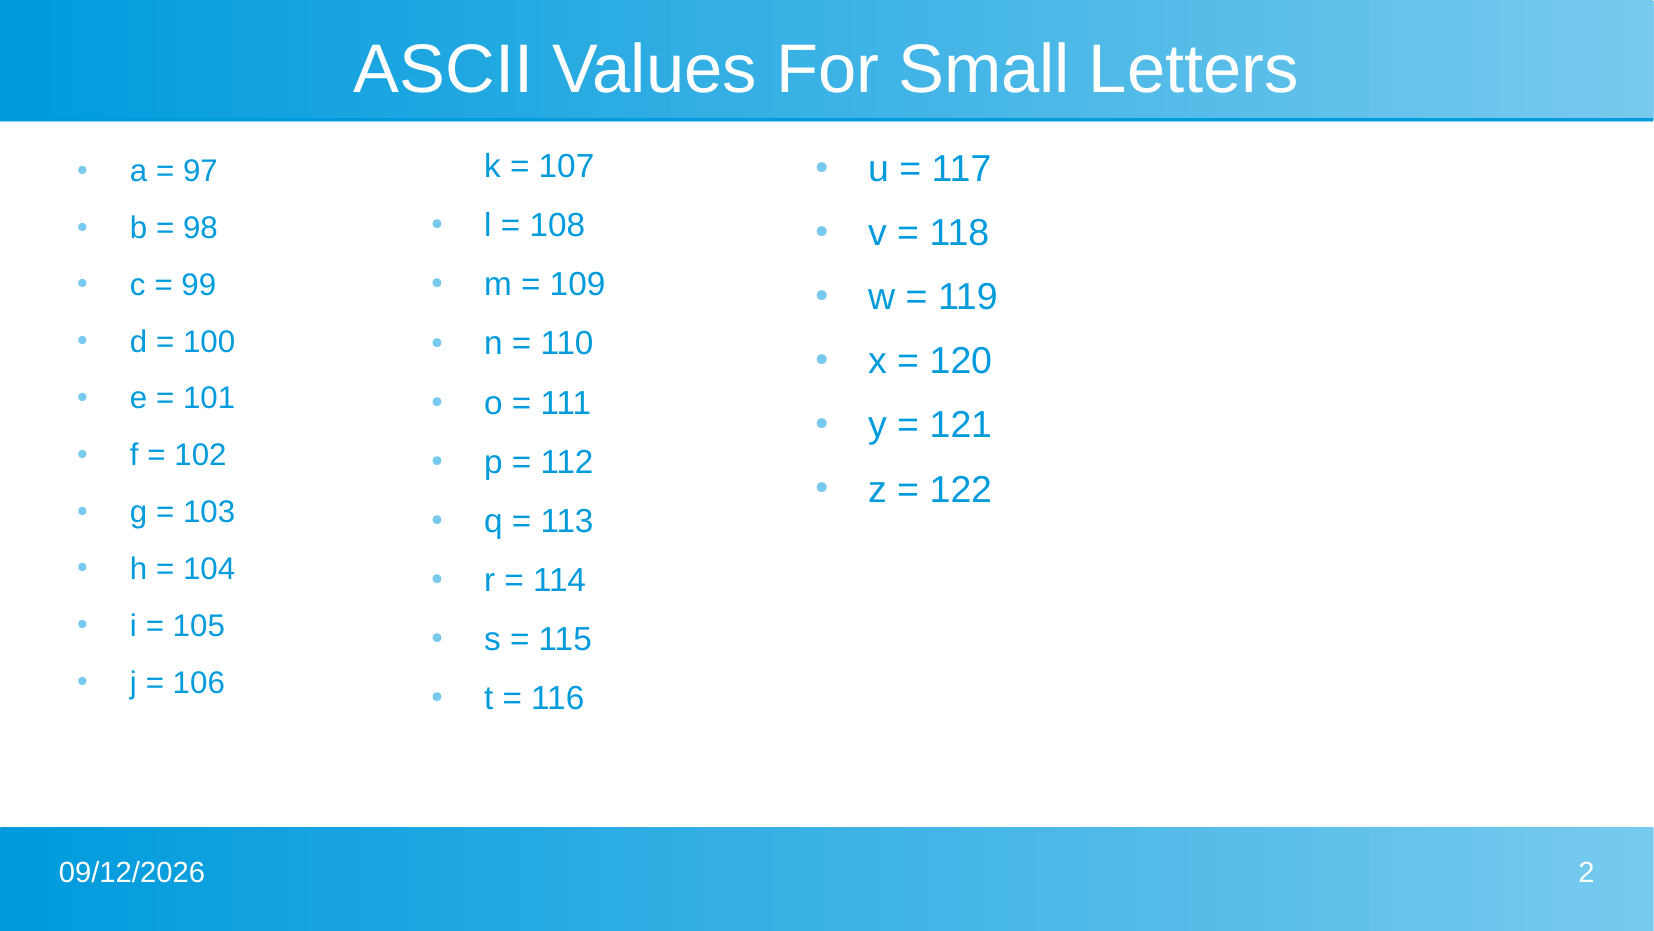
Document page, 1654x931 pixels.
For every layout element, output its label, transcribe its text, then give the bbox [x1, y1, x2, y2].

list a = 97 b = 98 c = 99 d = 100 e = 101 f = 102 g = 103 h = 104 i = 105 j = 106 [59, 153, 384, 745]
title ASCII Values For Small Letters [59, 29, 1595, 108]
list k = 107 l = 108 m = 109 n = 110 o = 111 p = 112 q = 113 r = 114 s = 115 t = 116 [413, 147, 739, 739]
list u = 117 v = 118 w = 119 x = 120 y = 121 z = 122 [797, 147, 1123, 739]
